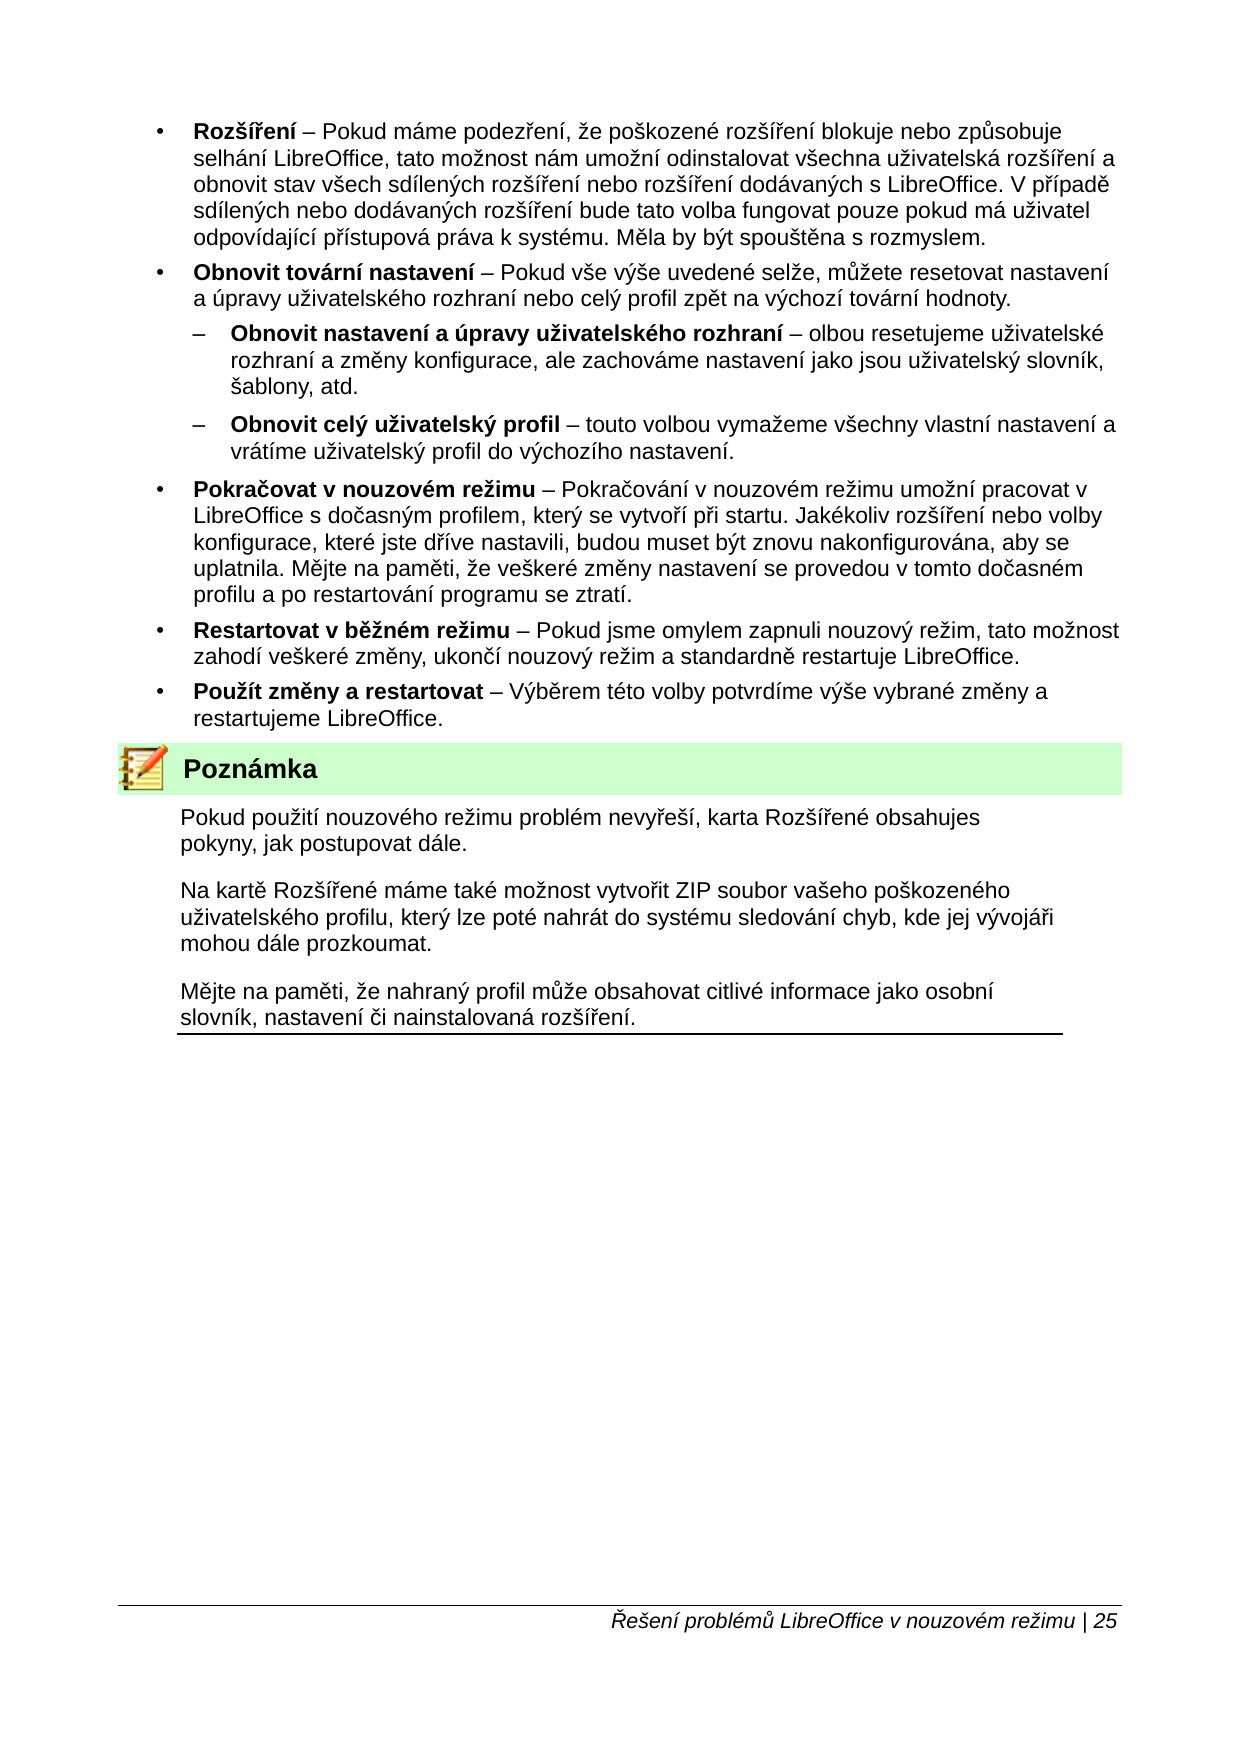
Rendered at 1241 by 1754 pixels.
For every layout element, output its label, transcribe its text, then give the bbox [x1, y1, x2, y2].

list Pokračovat v nouzovém režimu – Pokračování v nouzovém režimu umožní pracovat v LibreOffice s dočasným profilem, který se vytvoří při startu. Jakékoliv rozšíření nebo volby konfigurace, které jste dříve nastavili, budou muset být znovu nakonfigurována, aby se uplatnila. Mějte na paměti, že veškeré změny nastavení se provedou v tomto dočasném profilu a po restartování programu se ztratí. [156, 476, 1122, 608]
picture [119, 743, 170, 794]
list Restartovat v běžném režimu – Pokud jsme omylem zapnuli nouzový režim, tato možnost zahodí veškeré změny, ukončí nouzový režim a standardně restartuje LibreOffice. [156, 617, 1122, 669]
list Použít změny a restartovat – Výběrem této volby potvrdíme výše vybrané změny a restartujeme LibreOffice. [156, 678, 1122, 731]
list Obnovit tovární nastavení – Pokud vše výše uvedené selže, můžete resetovat nastavení a úpravy uživatelského rozhraní nebo celý profil zpět na výchozí tovární hodnoty. [156, 259, 1122, 311]
text Na kartě Rozšířené máme také možnost vytvořit ZIP soubor vašeho poškozeného uživatelského profilu, který lze poté nahrát do systému sledování chyb, kde jej vývojáři mohou dále prozkoumat. [177, 874, 1063, 957]
text Mějte na paměti, že nahraný profil může obsahovat citlivé informace jako osobní slovník, nastavení či nainstalovaná rozšíření. [177, 974, 1063, 1033]
list Obnovit celý uživatelský profil – touto volbou vymažeme všechny vlastní nastavení a vrátíme uživatelský profil do výchozího nastavení. [192, 411, 1122, 464]
list Rozšíření – Pokud máme podezření, že poškozené rozšíření blokuje nebo způsobuje selhání LibreOffice, tato možnost nám umožní odinstalovat všechna uživatelská rozšíření a obnovit stav všech sdílených rozšíření nebo rozšíření dodávaných s LibreOffice. V případě sdílených nebo dodávaných rozšíření bude tato volba fungovat pouze pokud má uživatel odpovídající přístupová práva k systému. Měla by být spouštěna s rozmyslem. [156, 118, 1122, 250]
list Obnovit nastavení a úpravy uživatelského rozhraní – olbou resetujeme uživatelské rozhraní a změny konfigurace, ale zachováme nastavení jako jsou uživatelský slovník, šablony, atd. [192, 320, 1122, 399]
text Pokud použití nouzového režimu problém nevyřeší, karta Rozšířené obsahujes pokyny, jak postupovat dále. [177, 801, 1063, 856]
subtitle Poznámka [118, 743, 1122, 795]
